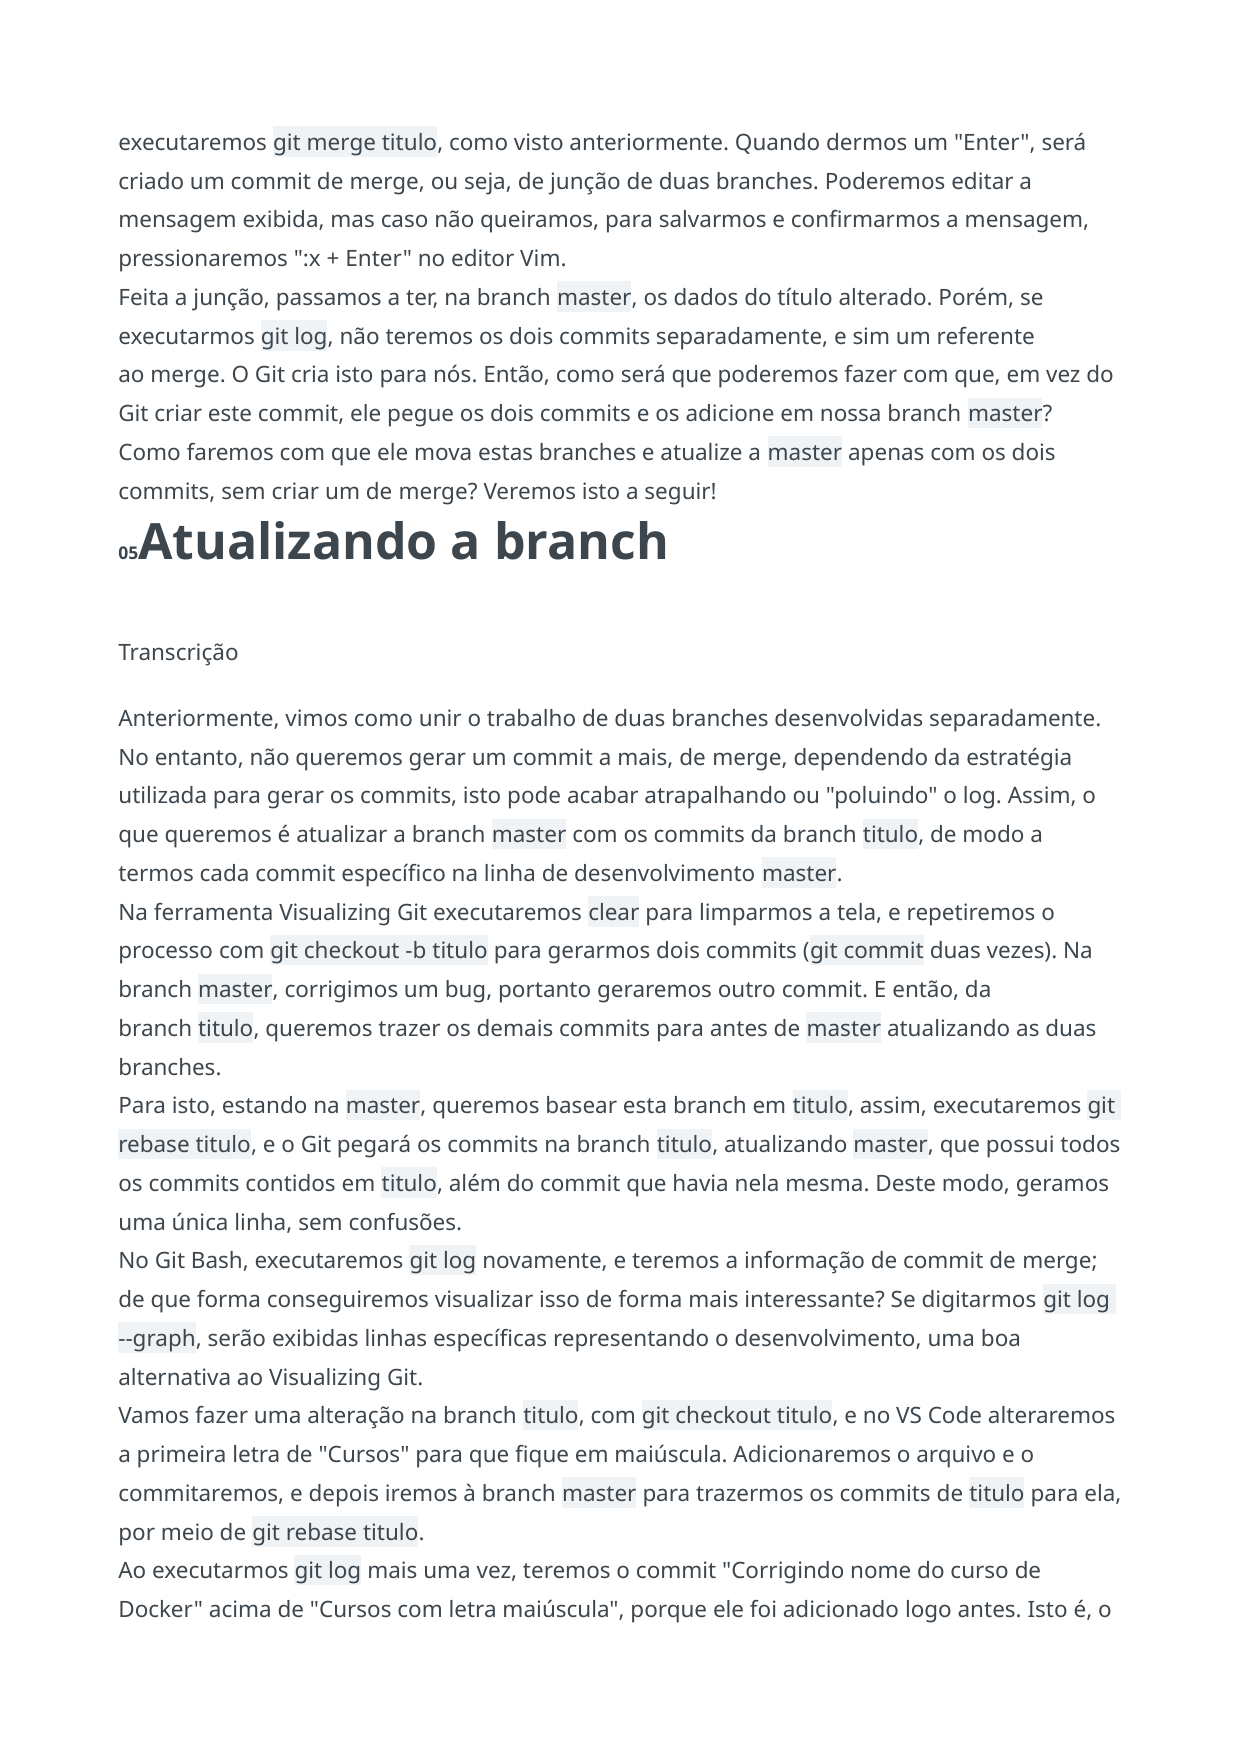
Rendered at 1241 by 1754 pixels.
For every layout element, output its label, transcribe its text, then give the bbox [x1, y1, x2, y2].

text Feita a junção, passamos a ter, na branch master, os dados do título alterado. Porém, se executarmos git log, não teremos os dois commits separadamente, e sim um referente ao merge. O Git cria isto para nós. Então, como será que poderemos fazer com que, em vez do Git criar este commit, ele pegue os dois commits e os adicione em nossa branch master? [118, 273, 1122, 428]
text Para isto, estando na master, queremos basear esta branch em titulo, assim, executaremos git rebase titulo, e o Git pegará os commits na branch titulo, atualizando master, que possui todos os commits contidos em titulo, além do commit que havia nela mesma. Deste modo, geramos uma única linha, sem confusões. [118, 1082, 1122, 1237]
text Anteriormente, vimos como unir o trabalho de duas branches desenvolvidas separadamente. No entanto, não queremos gerar um commit a mais, de merge, dependendo da estratégia utilizada para gerar os commits, isto pode acabar atrapalhando ou "poluindo" o log. Assim, o que queremos é atualizar a branch master com os commits da branch titulo, de modo a termos cada commit específico na linha de desenvolvimento master. [118, 694, 1122, 888]
subtitle 05Atualizando a branch [118, 506, 1122, 574]
text Vamos fazer uma alteração na branch titulo, com git checkout titulo, e no VS Code alteraremos a primeira letra de "Cursos" para que fique em maiúscula. Adicionaremos o arquivo e o commitaremos, e depois iremos à branch master para trazermos os commits de titulo para ela, por meio de git rebase titulo. [118, 1392, 1122, 1547]
text Como faremos com que ele mova estas branches e atualize a master apenas com os dois commits, sem criar um de merge? Veremos isto a seguir! [118, 428, 1122, 506]
text Na ferramenta Visualizing Git executaremos clear para limparmos a tela, e repetiremos o processo com git checkout -b titulo para gerarmos dois commits (git commit duas vezes). Na branch master, corrigimos um bug, portanto geraremos outro commit. E então, da branch titulo, queremos trazer os demais commits para antes de master atualizando as duas branches. [118, 888, 1122, 1082]
text No Git Bash, executaremos git log novamente, e teremos a informação de commit de merge; de que forma conseguiremos visualizar isso de forma mais interessante? Se digitarmos git log --graph, serão exibidas linhas específicas representando o desenvolvimento, uma boa alternativa ao Visualizing Git. [118, 1237, 1122, 1392]
text executaremos git merge titulo, como visto anteriormente. Quando dermos um "Enter", será criado um commit de merge, ou seja, de junção de duas branches. Poderemos editar a mensagem exibida, mas caso não queiramos, para salvarmos e confirmarmos a mensagem, pressionaremos ":x + Enter" no editor Vim. [118, 118, 1122, 273]
subtitle Transcrição [118, 636, 1122, 667]
text Ao executarmos git log mais uma vez, teremos o commit "Corrigindo nome do curso de Docker" acima de "Cursos com letra maiúscula", porque ele foi adicionado logo antes. Isto é, o [118, 1547, 1122, 1624]
